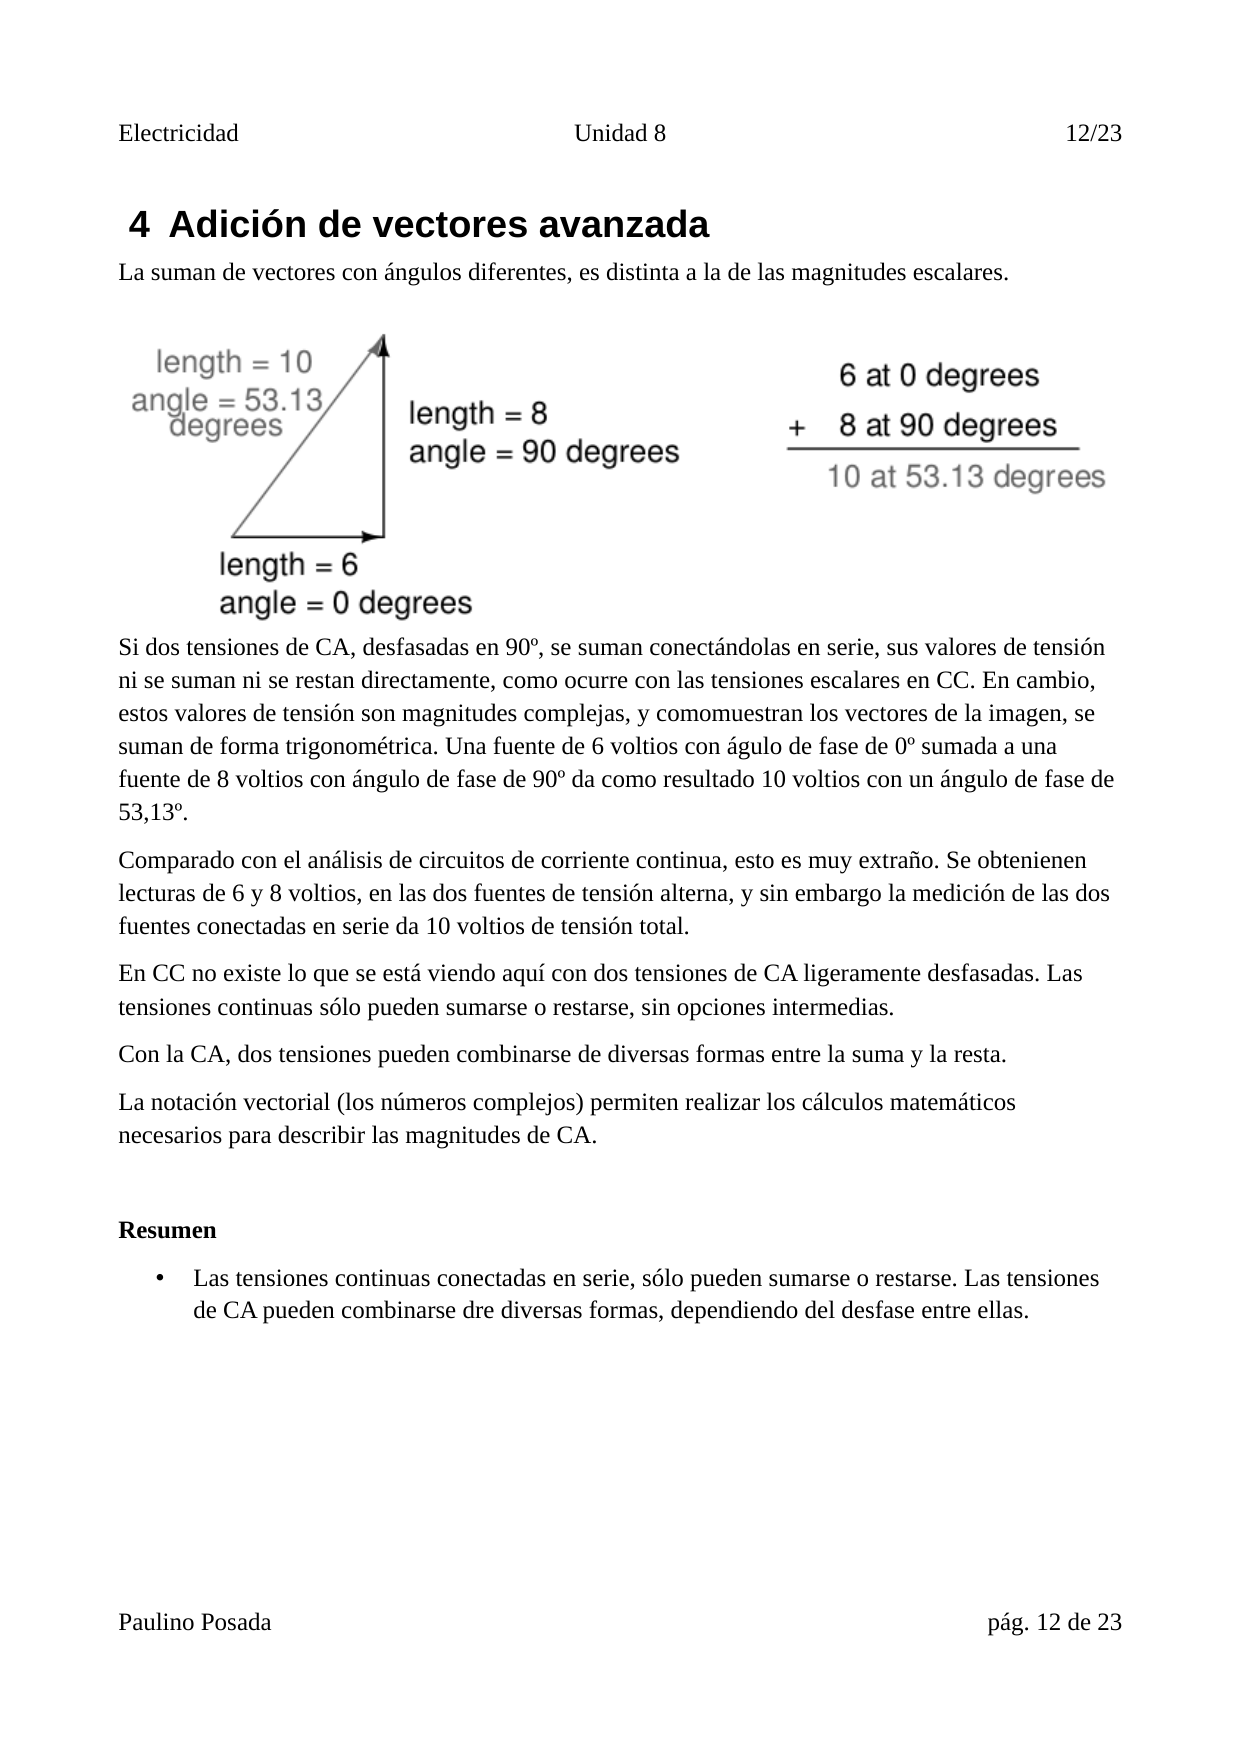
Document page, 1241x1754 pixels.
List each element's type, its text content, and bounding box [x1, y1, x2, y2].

text Con la CA, dos tensiones pueden combinarse de diversas formas entre la suma y la resta. [118, 1039, 1122, 1068]
text La suman de vectores con ángulos diferentes, es distinta a la de las magnitudes escalares. [118, 257, 1122, 286]
text Resumen [118, 1215, 1122, 1244]
text En CC no existe lo que se está viendo aquí con dos tensiones de CA ligeramente desfasadas. Las tensiones continuas sólo pueden sumarse o restarse, sin opciones intermedias. [118, 958, 1122, 1020]
list Las tensiones continuas conectadas en serie, sólo pueden sumarse o restarse. Las tensiones de CA pueden combinarse dre diversas formas, dependiendo del desfase entre ellas. [156, 1263, 1122, 1324]
picture [118, 305, 1123, 628]
text Comparado con el análisis de circuitos de corriente continua, esto es muy extraño. Se obtenienen lecturas de 6 y 8 voltios, en las dos fuentes de tensión alterna, y sin embargo la medición de las dos fuentes conectadas en serie da 10 voltios de tensión total. [118, 845, 1122, 940]
text La notación vectorial (los números complejos) permiten realizar los cálculos matemáticos necesarios para describir las magnitudes de CA. [118, 1087, 1122, 1148]
subtitle Adición de vectores avanzada [118, 201, 1122, 245]
text Si dos tensiones de CA, desfasadas en 90º, se suman conectándolas en serie, sus valores de tensión ni se suman ni se restan directamente, como ocurre con las tensiones escalares en CC. En cambio, estos valores de tensión son magnitudes complejas, y comomuestran los vectores de la imagen, se suman de forma trigonométrica. Una fuente de 6 voltios con águlo de fase de 0º sumada a una fuente de 8 voltios con ángulo de fase de 90º da como resultado 10 voltios con un ángulo de fase de 53,13º. [118, 628, 1122, 826]
